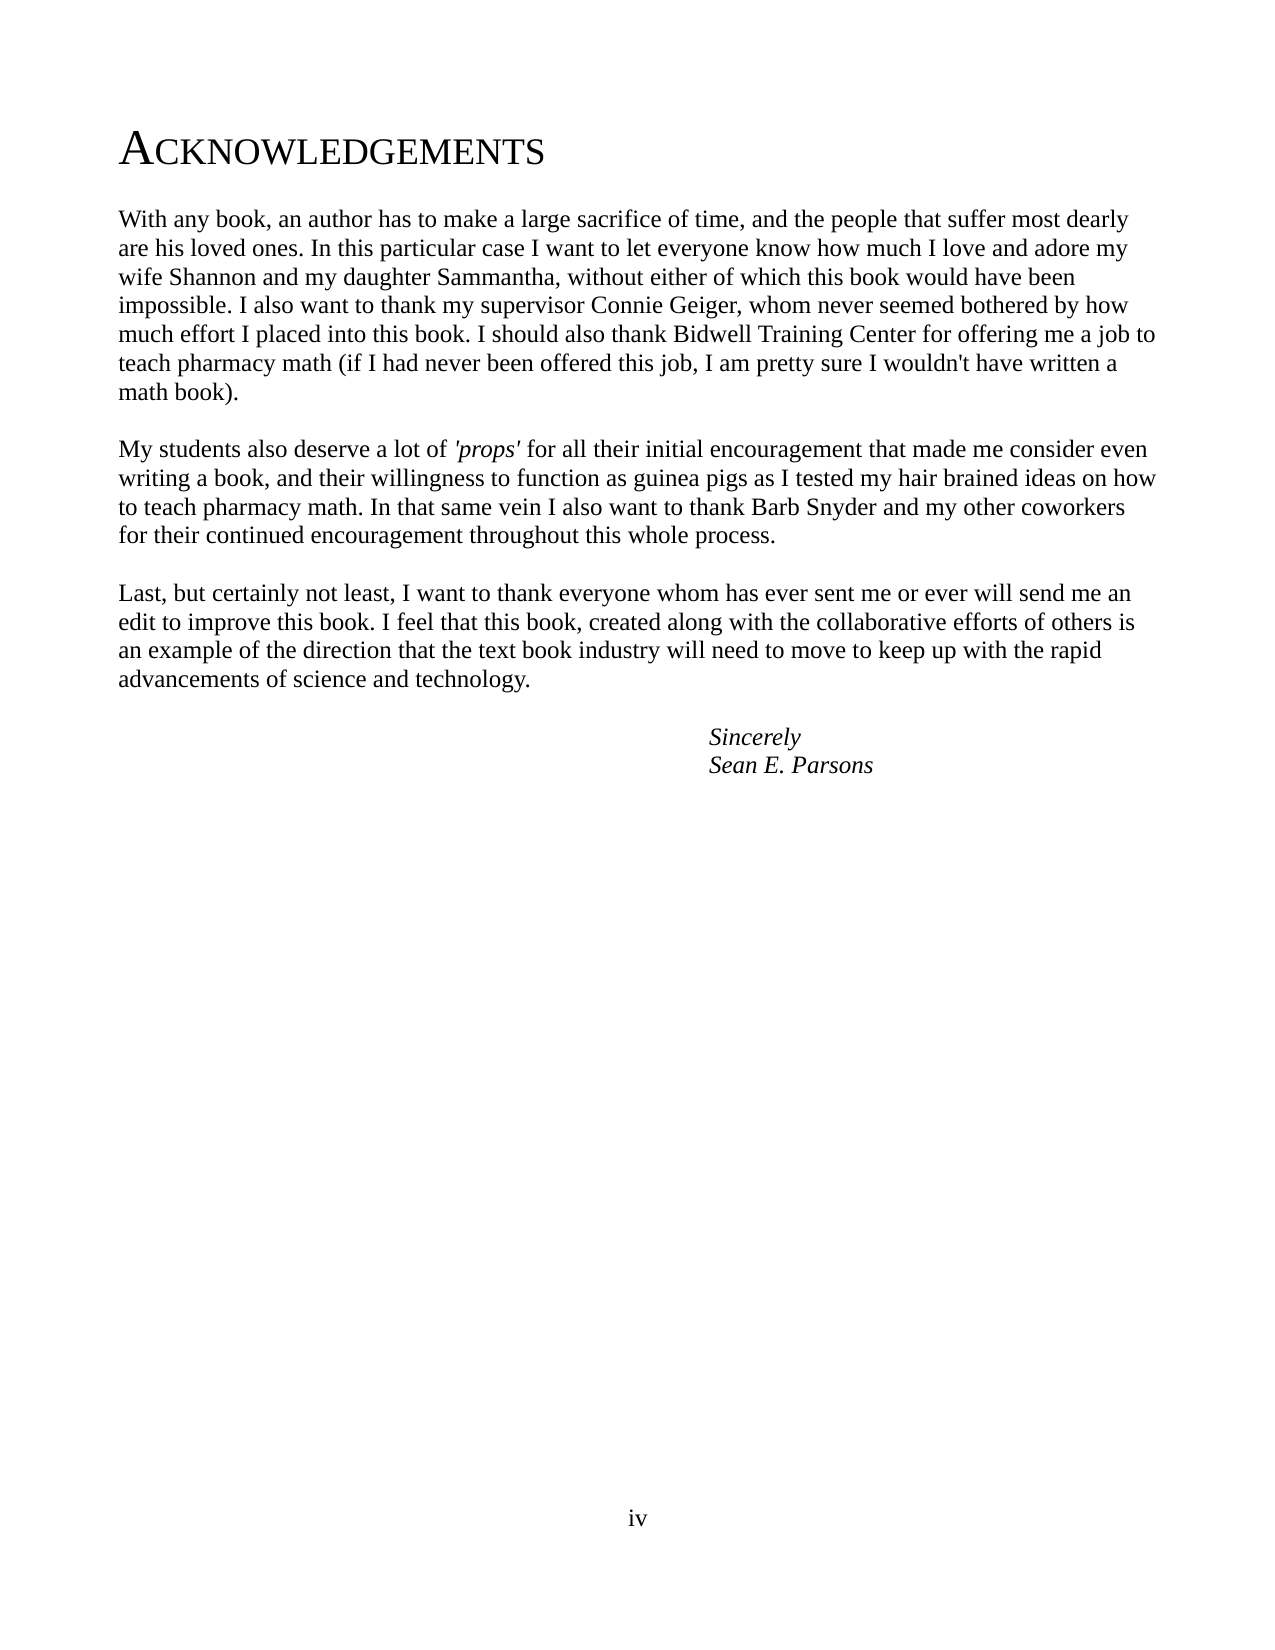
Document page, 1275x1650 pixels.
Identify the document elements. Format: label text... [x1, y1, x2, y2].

text With any book, an author has to make a large sacrifice of time, and the people that suffer most dearly are his loved ones. In this particular case I want to let everyone know how much I love and adore my wife Shannon and my daughter Sammantha, without either of which this book would have been impossible. I also want to thank my supervisor Connie Geiger, whom never seemed bothered by how much effort I placed into this book. I should also thank Bidwell Training Center for offering me a job to teach pharmacy math (if I had never been offered this job, I am pretty sure I wouldn't have written a math book). [118, 204, 1157, 406]
text My students also deserve a lot of 'props' for all their initial encouragement that made me consider even writing a book, and their willingness to function as guinea pigs as I tested my hair brained ideas on how to teach pharmacy math. In that same vein I also want to thank Barb Snyder and my other coworkers for their continued encouragement throughout this whole process. [118, 434, 1157, 549]
text Last, but certainly not least, I want to thank everyone whom has ever sent me or ever will send me an edit to improve this book. I feel that this book, created along with the collaborative efforts of others is an example of the direction that the text book industry will need to move to keep up with the rapid advancements of science and technology. [118, 578, 1157, 693]
text Sean E. Parsons [118, 751, 1157, 779]
text Sincerely [118, 722, 1157, 751]
text ACKNOWLEDGEMENTS [118, 118, 1157, 176]
